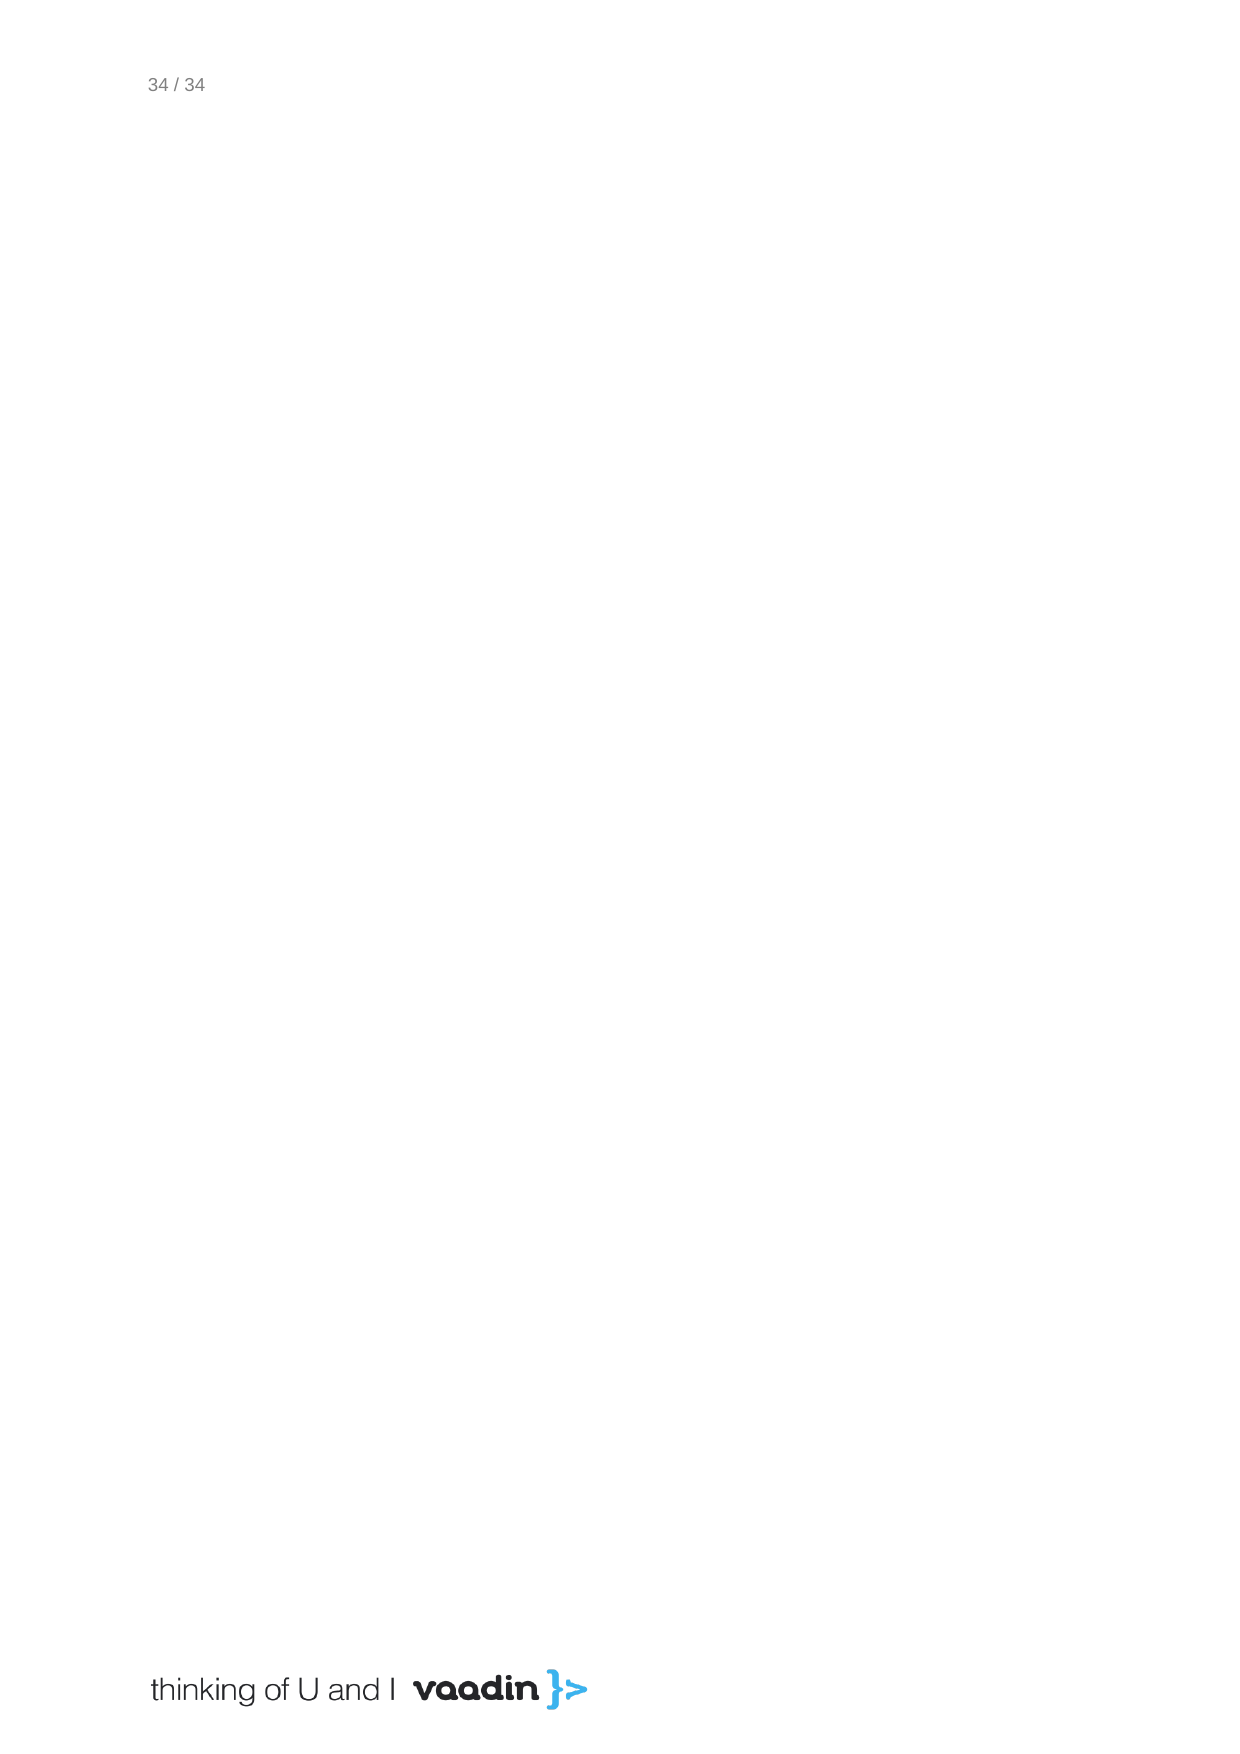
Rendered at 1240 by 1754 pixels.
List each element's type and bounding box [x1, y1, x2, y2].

picture [150, 1665, 590, 1712]
